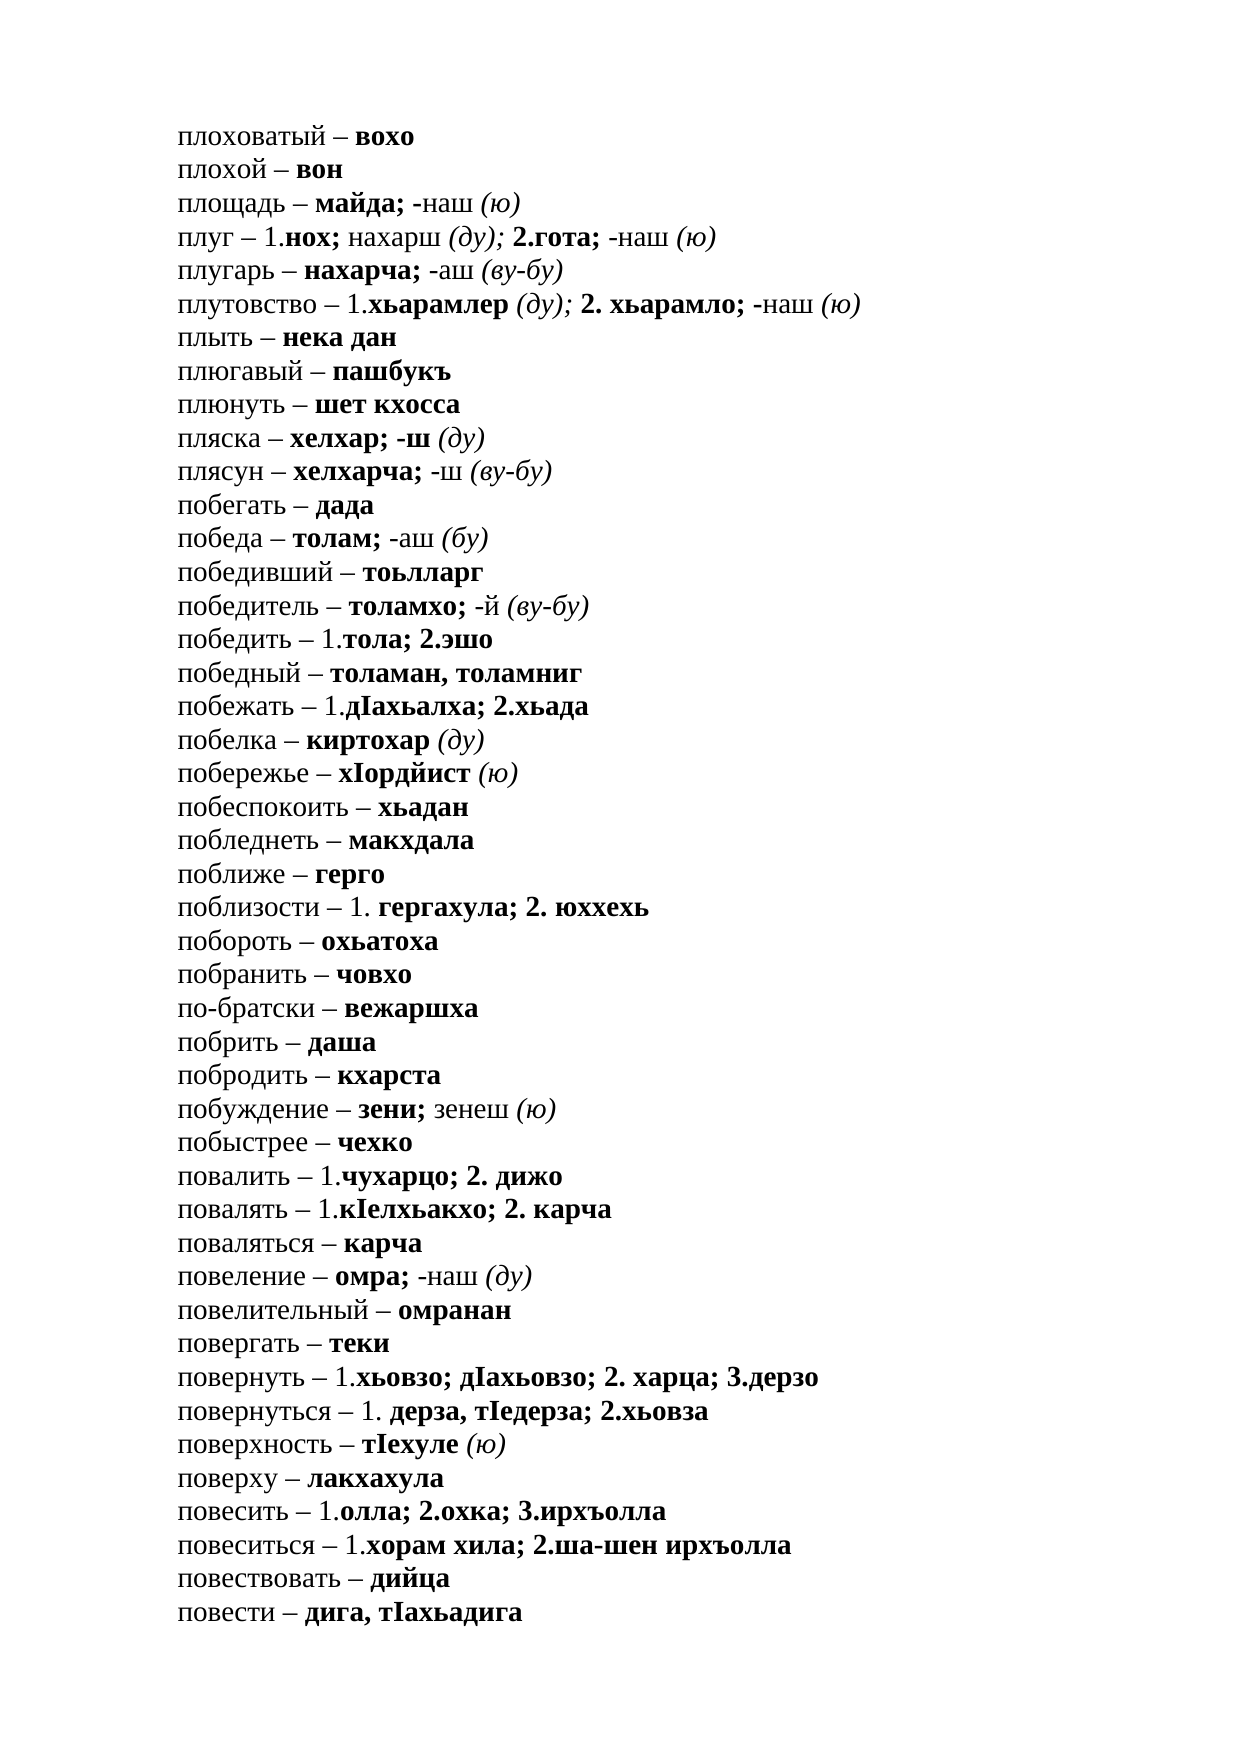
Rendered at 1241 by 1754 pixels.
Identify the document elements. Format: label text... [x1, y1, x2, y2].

text повелительный – омранан [177, 1292, 1152, 1326]
text поверхность – тӀехуле (ю) [177, 1426, 1152, 1460]
text повалять – 1.кӀелхьакхо; 2. карча [177, 1191, 1152, 1225]
text повести – дига, тӀахьадига [177, 1594, 1152, 1627]
text победный – толаман, толамниг [177, 655, 1152, 688]
text побелка – киртохар (ду) [177, 722, 1152, 755]
text победить – 1.тола; 2.эшо [177, 621, 1152, 655]
text победа – толам; -аш (бу) [177, 521, 1152, 554]
text поваляться – карча [177, 1225, 1152, 1258]
text побранить – човхо [177, 957, 1152, 990]
text плюнуть – шет кхосса [177, 386, 1152, 420]
text побледнеть – макхдала [177, 822, 1152, 856]
text плыть – нека дан [177, 319, 1152, 353]
text повергать – теки [177, 1326, 1152, 1359]
text поверху – лакхахула [177, 1460, 1152, 1493]
text повернуться – 1. дерза, тӀедерза; 2.хьовза [177, 1393, 1152, 1426]
text повеситься – 1.хорам хила; 2.ша-шен ирхъолла [177, 1527, 1152, 1560]
text пляска – хелхар; -ш (ду) [177, 420, 1152, 453]
text поблизости – 1. гергахула; 2. юххехь [177, 889, 1152, 923]
text поближе – герго [177, 856, 1152, 889]
text побережье – хӀордйист (ю) [177, 755, 1152, 789]
text площадь – майда; -наш (ю) [177, 185, 1152, 219]
text побродить – кхарста [177, 1057, 1152, 1091]
text плуг – 1.нох; нахарш (ду); 2.гота; -наш (ю) [177, 219, 1152, 252]
text побеспокоить – хьадан [177, 789, 1152, 822]
text победитель – толамхо; -й (ву-бу) [177, 588, 1152, 621]
text повесить – 1.олла; 2.охка; 3.ирхъолла [177, 1493, 1152, 1527]
text повествовать – дийца [177, 1560, 1152, 1594]
text побрить – даша [177, 1024, 1152, 1057]
text плутовство – 1.хьарамлер (ду); 2. хьарамло; -наш (ю) [177, 286, 1152, 319]
text повернуть – 1.хьовзо; дӀахьовзо; 2. харца; 3.дерзо [177, 1359, 1152, 1393]
text победивший – тоьлларг [177, 554, 1152, 588]
text плясун – хелхарча; -ш (ву-бу) [177, 453, 1152, 487]
text побыстрее – чехко [177, 1124, 1152, 1158]
text побуждение – зени; зенеш (ю) [177, 1091, 1152, 1124]
text плугарь – нахарча; -аш (ву-бу) [177, 252, 1152, 286]
text плоховатый – вохо [177, 118, 1152, 152]
text повеление – омра; -наш (ду) [177, 1258, 1152, 1292]
text побороть – охьатоха [177, 923, 1152, 957]
text плюгавый – пашбукъ [177, 353, 1152, 386]
text повалить – 1.чухарцо; 2. дижо [177, 1158, 1152, 1191]
text побегать – дада [177, 487, 1152, 521]
text по-братски – вежаршха [177, 990, 1152, 1024]
text плохой – вон [177, 152, 1152, 185]
text побежать – 1.дӀахьалха; 2.хьада [177, 688, 1152, 722]
